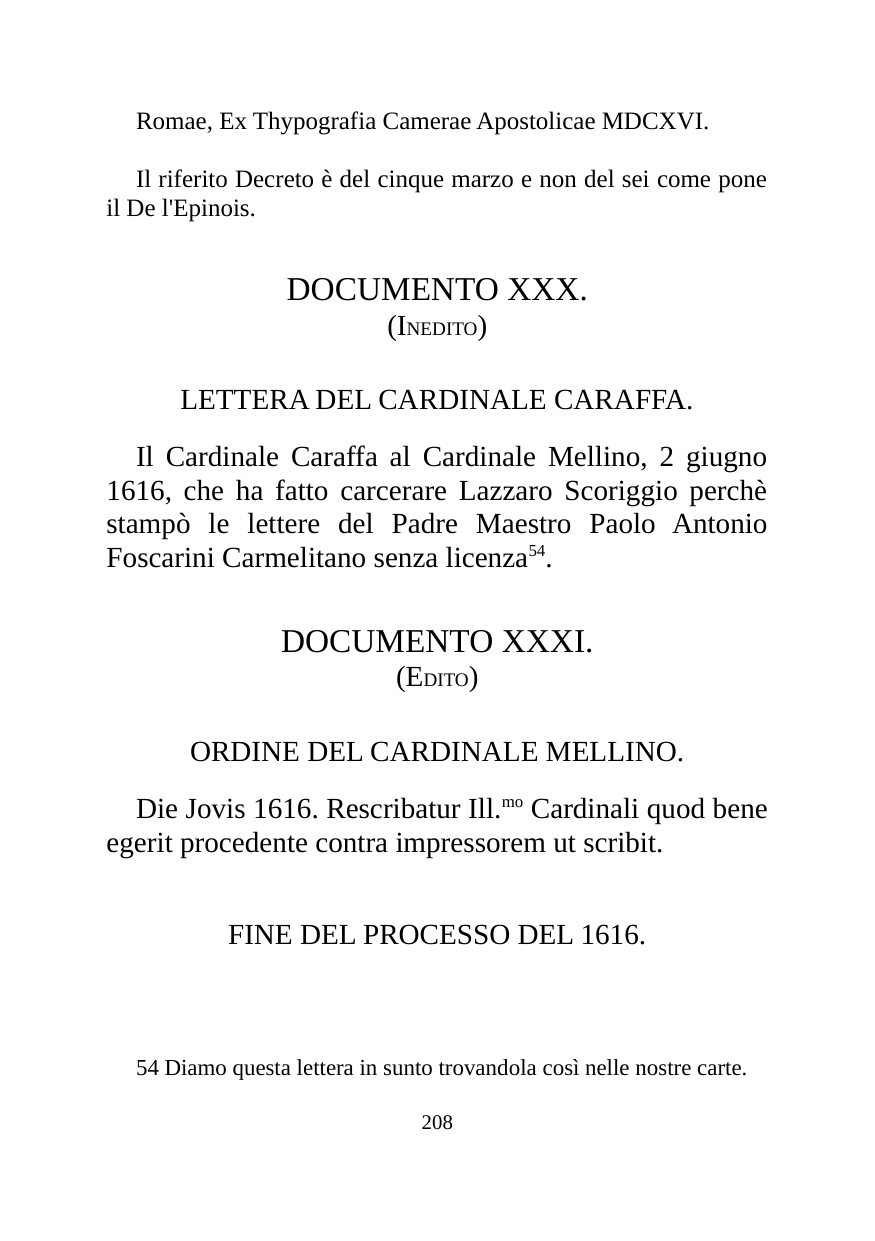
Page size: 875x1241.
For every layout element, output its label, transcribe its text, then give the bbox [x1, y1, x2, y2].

text (Edito) [106, 659, 768, 693]
text Die Jovis 1616. Rescribatur Ill.mo Cardinali quod bene egerit procedente contra impressorem ut scribit. [106, 791, 768, 858]
text Romae, Ex Thypografia Camerae Apostolicae MDCXVI. [106, 106, 768, 135]
subtitle ORDINE DEL CARDINALE MELLINO. [106, 734, 768, 768]
text Il Cardinale Caraffa al Cardinale Mellino, 2 giugno 1616, che ha fatto carcerare Lazzaro Scoriggio perchè stampò le lettere del Padre Maestro Paolo Antonio Foscarini Carmelitano senza licenza. [106, 439, 768, 574]
text Diamo questa lettera in sunto trovandola così nelle nostre carte. [106, 1054, 768, 1080]
subtitle LETTERA DEL CARDINALE CARAFFA. [106, 382, 768, 416]
subtitle DOCUMENTO XXX. [106, 269, 768, 308]
text Il riferito Decreto è del cinque marzo e non del sei come pone il De l'Epinois. [106, 164, 768, 222]
subtitle DOCUMENTO XXXI. [106, 621, 768, 659]
text (Inedito) [106, 308, 768, 341]
subtitle FINE DEL PROCESSO DEL 1616. [106, 917, 768, 951]
